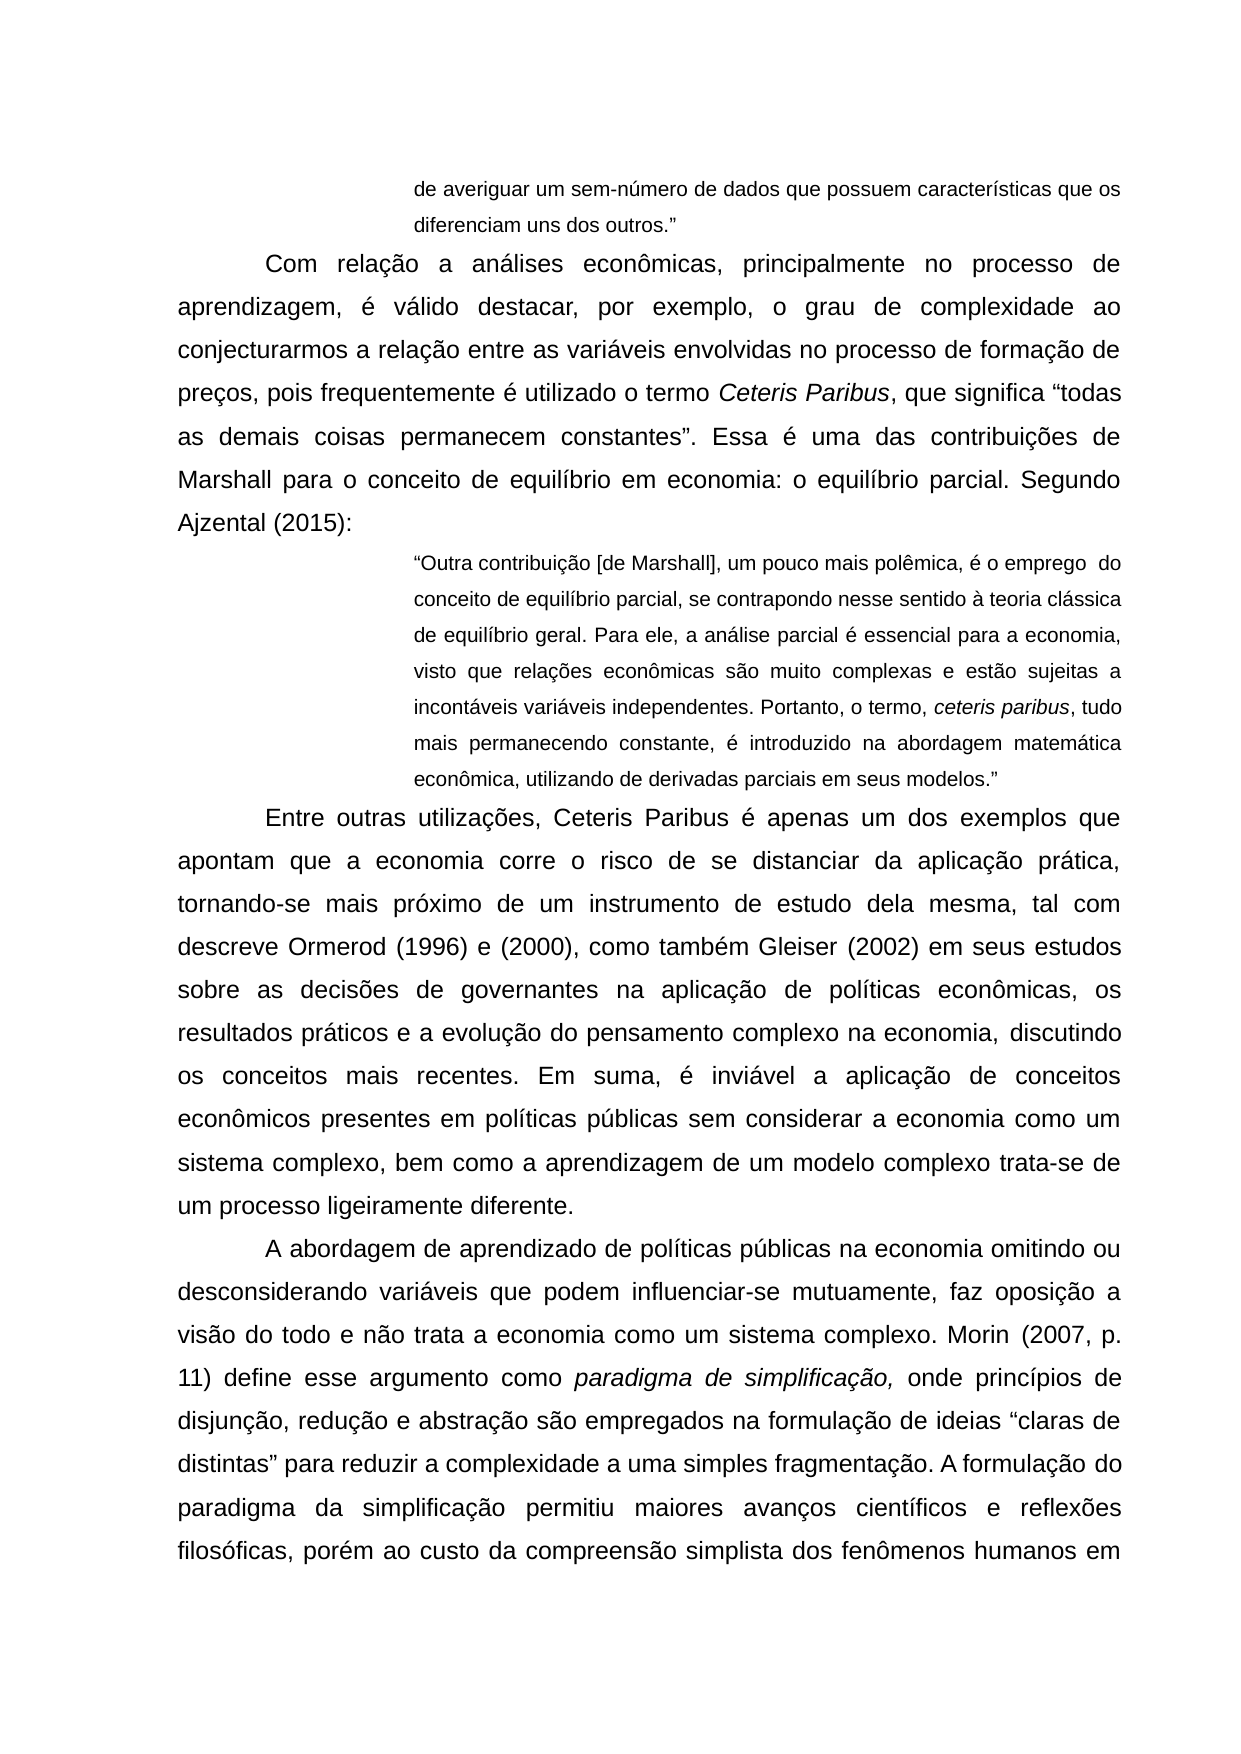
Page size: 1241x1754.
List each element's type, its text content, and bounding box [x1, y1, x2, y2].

text Entre outras utilizações, Ceteris Paribus é apenas um dos exemplos que apontam que a economia corre o risco de se distanciar da aplicação prática, tornando-se mais próximo de um instrumento de estudo dela mesma, tal com descreve Ormerod (1996) e (2000), como também Gleiser (2002) em seus estudos sobre as decisões de governantes na aplicação de políticas econômicas, os resultados práticos e a evolução do pensamento complexo na economia, discutindo os conceitos mais recentes. Em suma, é inviável a aplicação de conceitos econômicos presentes em políticas públicas sem considerar a economia como um sistema complexo, bem como a aprendizagem de um modelo complexo trata-se de um processo ligeiramente diferente. [177, 802, 1122, 1219]
text Com relação a análises econômicas, principalmente no processo de aprendizagem, é válido destacar, por exemplo, o grau de complexidade ao conjecturarmos a relação entre as variáveis envolvidas no processo de formação de preços, pois frequentemente é utilizado o termo Ceteris Paribus, que significa “todas as demais coisas permanecem constantes”. Essa é uma das contribuições de Marshall para o conceito de equilíbrio em economia: o equilíbrio parcial. Segundo Ajzental (2015): [177, 249, 1122, 537]
text de averiguar um sem-número de dados que possuem características que os diferenciam uns dos outros.” [413, 177, 1122, 237]
text “Outra contribuição [de Marshall], um pouco mais polêmica, é o emprego do conceito de equilíbrio parcial, se contrapondo nesse sentido à teoria clássica de equilíbrio geral. Para ele, a análise parcial é essencial para a economia, visto que relações econômicas são muito complexas e estão sujeitas a incontáveis variáveis independentes. Portanto, o termo, ceteris paribus, tudo mais permanecendo constante, é introduzido na abordagem matemática econômica, utilizando de derivadas parciais em seus modelos.” [413, 551, 1122, 791]
text A abordagem de aprendizado de políticas públicas na economia omitindo ou desconsiderando variáveis que podem influenciar-se mutuamente, faz oposição a visão do todo e não trata a economia como um sistema complexo. Morin (2007, p. 11) define esse argumento como paradigma de simplificação, onde princípios de disjunção, redução e abstração são empregados na formulação de ideias “claras de distintas” para reduzir a complexidade a uma simples fragmentação. A formulação do paradigma da simplificação permitiu maiores avanços científicos e reflexões filosóficas, porém ao custo da compreensão simplista dos fenômenos humanos em [177, 1234, 1122, 1564]
